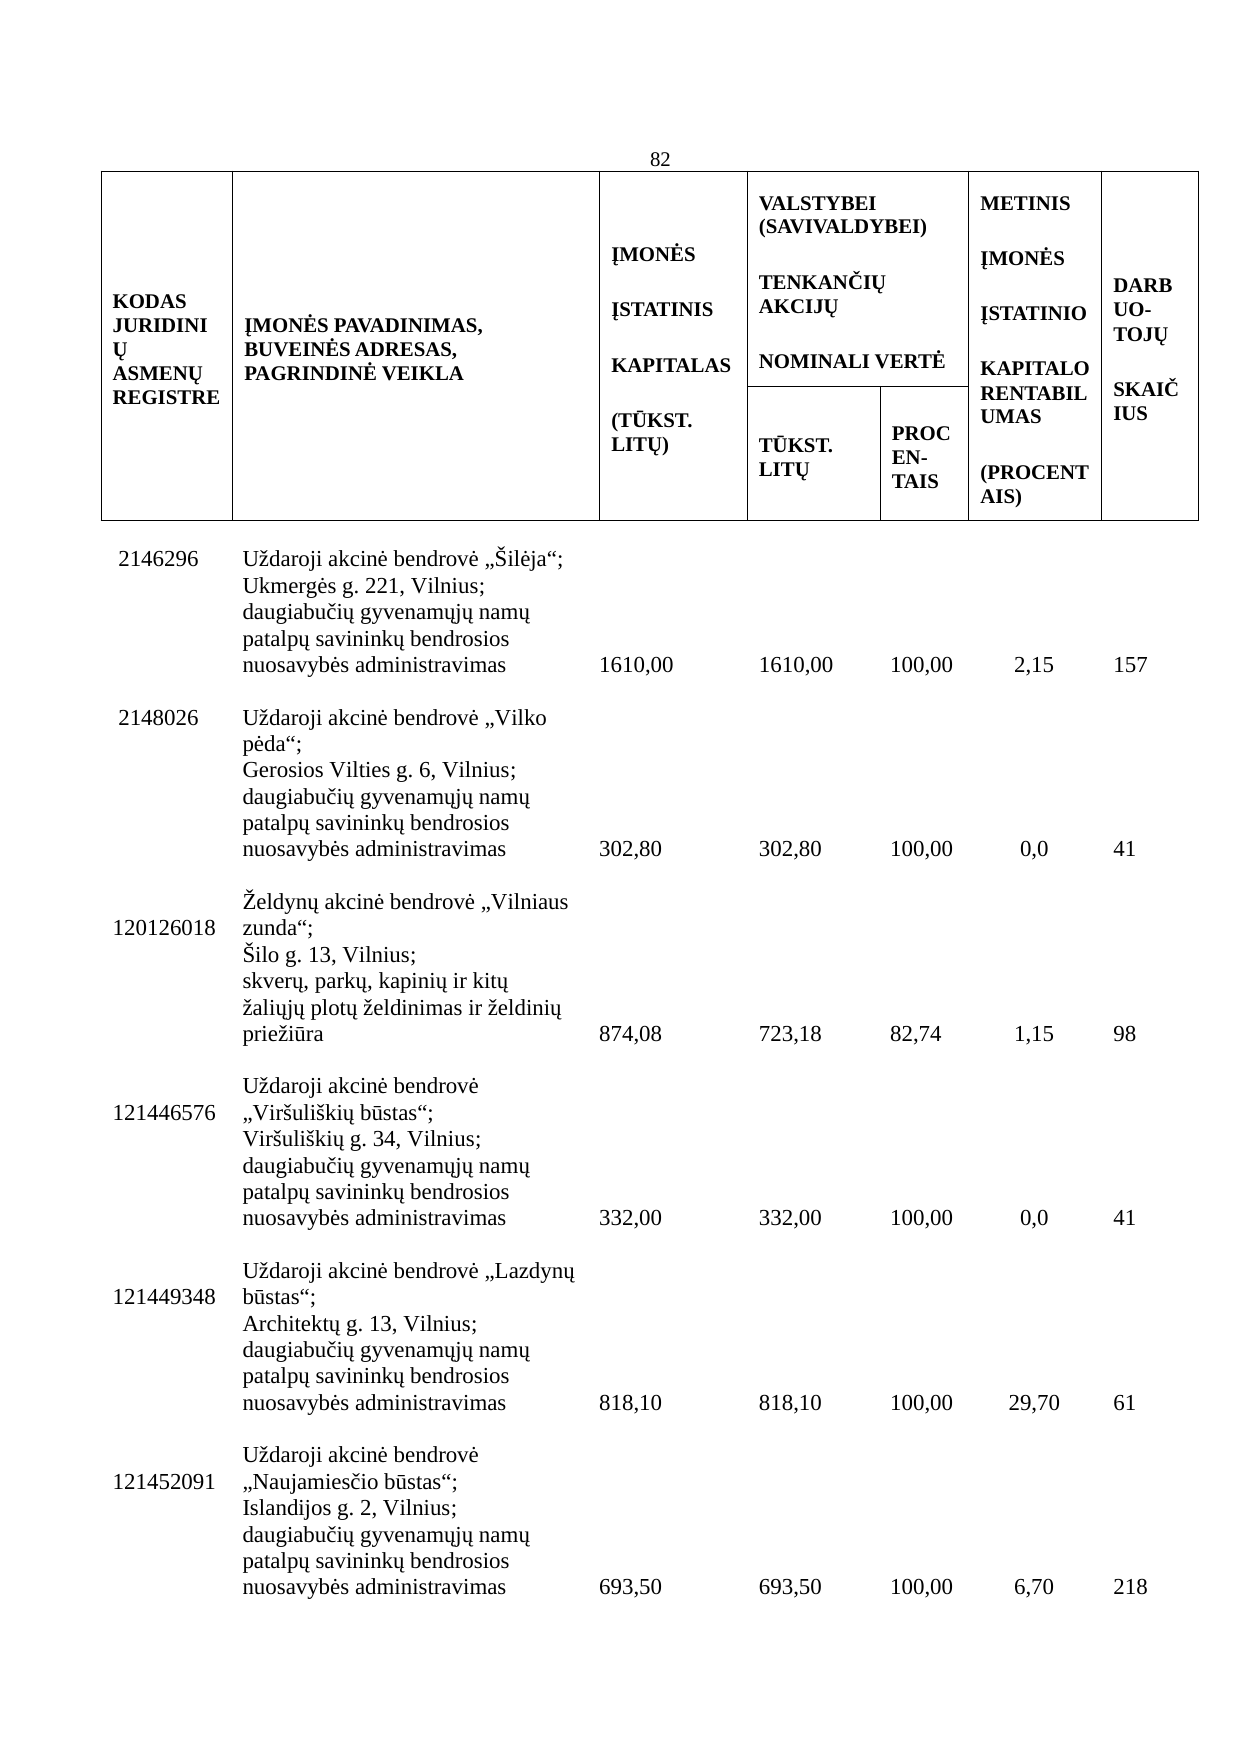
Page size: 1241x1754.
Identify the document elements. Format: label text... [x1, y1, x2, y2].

table_cell Uždaroji akcinė bendrovė „Vilko pėda“; Gerosios Vilties g. 6, Vilnius; daugiabučių gyvenamųjų namų patalpų savininkų bendrosios nuosavybės administravimas [231, 704, 588, 862]
table_cell 218 [1102, 1442, 1198, 1600]
table_cell 120126018 [101, 888, 231, 1046]
table_cell 332,00 [748, 1073, 879, 1231]
table_cell 41 [1102, 1073, 1198, 1231]
table_cell [101, 1046, 1198, 1073]
table_cell Želdynų akcinė bendrovė „Vilniaus zunda“; Šilo g. 13, Vilnius; skverų, parkų, kapinių ir kitų žaliųjų plotų želdinimas ir želdinių priežiūra [231, 888, 588, 1046]
table_cell 302,80 [748, 704, 879, 862]
table_cell 332,00 [588, 1073, 747, 1231]
table_cell 1610,00 [588, 546, 747, 677]
table_cell 100,00 [879, 1257, 966, 1415]
table_cell 100,00 [879, 1442, 966, 1600]
table_cell 6,70 [966, 1442, 1102, 1600]
table_cell 61 [1102, 1257, 1198, 1415]
table_cell Uždaroji akcinė bendrovė „Naujamiesčio būstas“; Islandijos g. 2, Vilnius; daugiabučių gyvenamųjų namų patalpų savininkų bendrosios nuosavybės administravimas [231, 1442, 588, 1600]
table_cell 121446576 [101, 1073, 231, 1231]
table_cell 2146296 [101, 546, 231, 677]
table_cell 693,50 [748, 1442, 879, 1600]
table_cell [101, 862, 1198, 888]
table_cell 2148026 [101, 704, 231, 862]
table_cell Uždaroji akcinė bendrovė „Viršuliškių būstas“; Viršuliškių g. 34, Vilnius; daugiabučių gyvenamųjų namų patalpų savininkų bendrosios nuosavybės administravimas [231, 1073, 588, 1231]
table_cell 2,15 [966, 546, 1102, 677]
table_cell 98 [1102, 888, 1198, 1046]
table_cell 121449348 [101, 1257, 231, 1415]
table_cell 0,0 [966, 1073, 1102, 1231]
table_cell 1,15 [966, 888, 1102, 1046]
table_cell 874,08 [588, 888, 747, 1046]
table_cell 121452091 [101, 1442, 231, 1600]
table_cell 818,10 [588, 1257, 747, 1415]
table_cell 41 [1102, 704, 1198, 862]
table_cell 29,70 [966, 1257, 1102, 1415]
table_cell 82,74 [879, 888, 966, 1046]
table_cell 693,50 [588, 1442, 747, 1600]
table_cell Uždaroji akcinė bendrovė „Šilėja“; Ukmergės g. 221, Vilnius; daugiabučių gyvenamųjų namų patalpų savininkų bendrosios nuosavybės administravimas [231, 546, 588, 677]
table_cell [101, 1415, 1198, 1442]
table_cell 100,00 [879, 704, 966, 862]
table_cell 1610,00 [748, 546, 879, 677]
table_cell 818,10 [748, 1257, 879, 1415]
table_cell [101, 1231, 1198, 1257]
table_cell 723,18 [748, 888, 879, 1046]
table_cell Uždaroji akcinė bendrovė „Lazdynų būstas“; Architektų g. 13, Vilnius; daugiabučių gyvenamųjų namų patalpų savininkų bendrosios nuosavybės administravimas [231, 1257, 588, 1415]
table_cell [101, 677, 1198, 704]
table_cell 0,0 [966, 704, 1102, 862]
table_cell 100,00 [879, 546, 966, 677]
table_cell 302,80 [588, 704, 747, 862]
table_cell [101, 1600, 1198, 1626]
table_cell 100,00 [879, 1073, 966, 1231]
table_cell 157 [1102, 546, 1198, 677]
